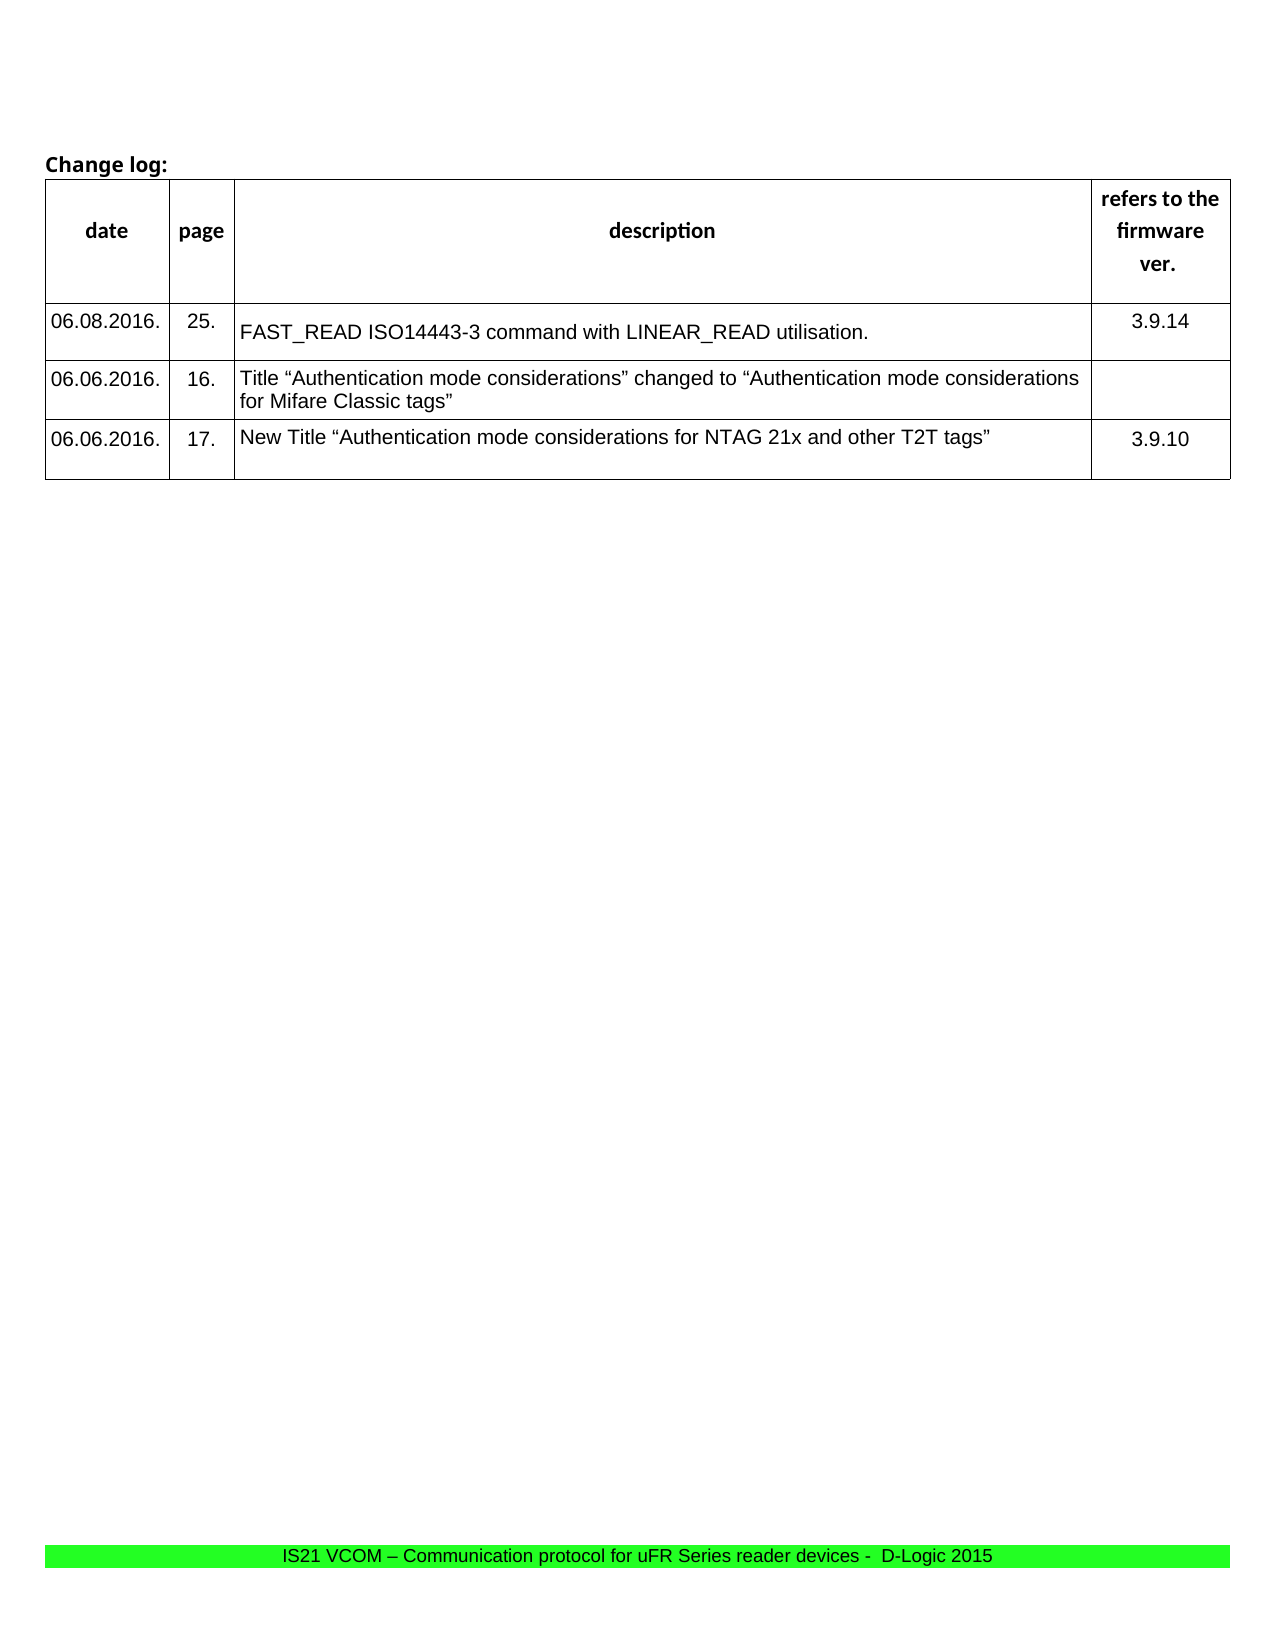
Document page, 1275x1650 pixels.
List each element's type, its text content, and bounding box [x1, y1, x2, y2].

table_cell 06.06.2016. [46, 361, 169, 419]
table_cell 3.9.10 [1092, 420, 1230, 478]
table_cell 3.9.14 [1092, 304, 1230, 359]
table_header description [235, 180, 1091, 303]
table_cell 17. [170, 420, 234, 478]
table_header date [46, 180, 169, 303]
table_cell Title “Authentication mode considerations” changed to “Authentication mode considerations for Mifare Classic tags” [235, 361, 1091, 419]
table_cell [1092, 361, 1230, 419]
table_header page [170, 180, 234, 303]
text Change log: [45, 150, 1230, 178]
table_cell 16. [170, 361, 234, 419]
table_header refers to the firmware ver. [1092, 180, 1230, 303]
table_cell 06.08.2016. [46, 304, 169, 359]
table_cell FAST_READ ISO14443-3 command with LINEAR_READ utilisation. [235, 304, 1091, 359]
table_cell 06.06.2016. [46, 420, 169, 478]
table_cell New Title “Authentication mode considerations for NTAG 21x and other T2T tags” [235, 420, 1091, 478]
table_cell 25. [170, 304, 234, 359]
